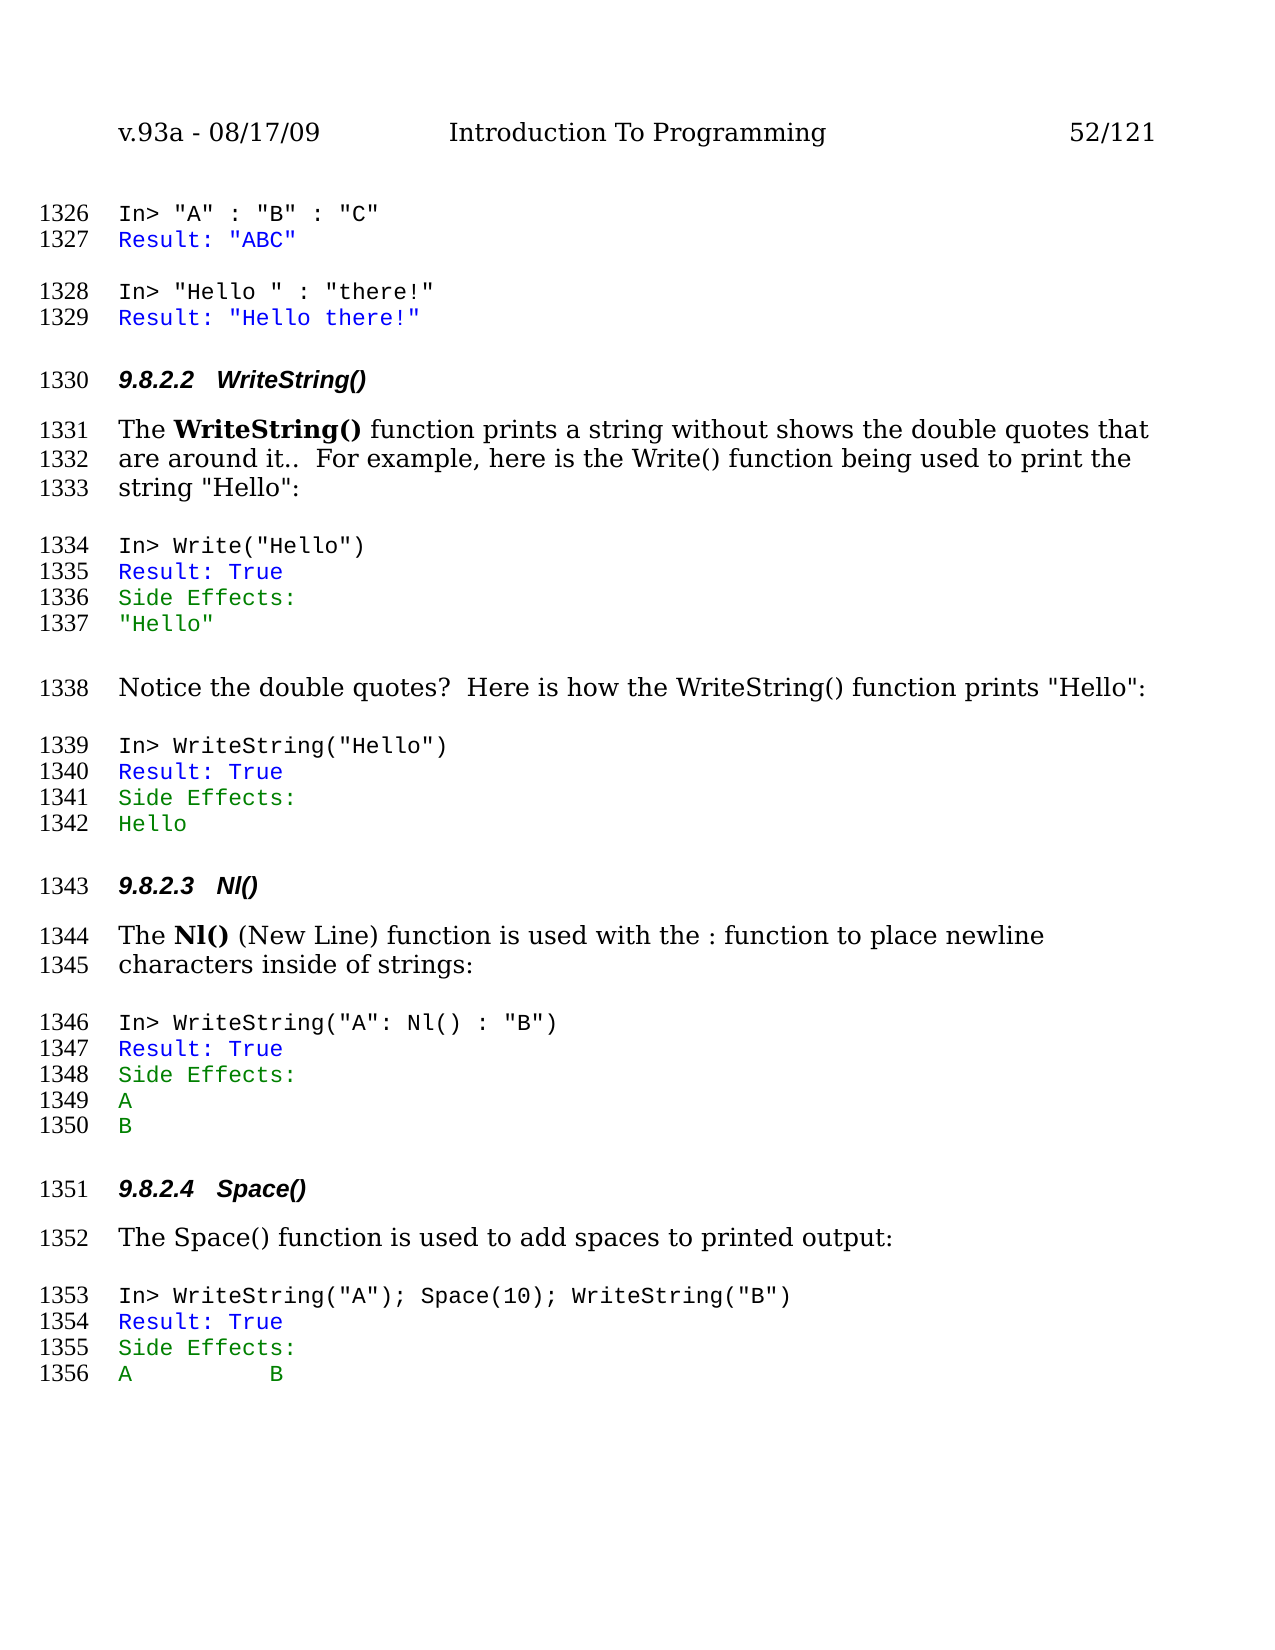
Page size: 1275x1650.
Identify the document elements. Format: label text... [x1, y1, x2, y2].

text The WriteString() function prints a string without shows the double quotes that are around it.. For example, here is the Write() function being used to print the string "Hello": [118, 415, 1157, 503]
text Result: "ABC" [118, 229, 1157, 254]
text Side Effects: [118, 1063, 1157, 1089]
subtitle Space() [118, 1174, 1157, 1202]
text In> WriteString("A": Nl() : "B") [118, 1011, 1157, 1037]
text Notice the double quotes? Here is how the WriteString() function prints "Hello": [118, 673, 1157, 702]
text B [118, 1115, 1157, 1141]
text Result: True [118, 1037, 1157, 1063]
text Hello [118, 812, 1157, 838]
subtitle Nl() [118, 871, 1157, 900]
text Result: True [118, 1310, 1157, 1336]
text Result: True [118, 760, 1157, 786]
text Side Effects: [118, 586, 1157, 612]
text Result: True [118, 561, 1157, 586]
text In> "A" : "B" : "C" [118, 203, 1157, 229]
subtitle WriteString() [118, 365, 1157, 394]
text The Space() function is used to add spaces to printed output: [118, 1223, 1157, 1252]
text A [118, 1089, 1157, 1115]
text "Hello" [118, 612, 1157, 638]
text Result: "Hello there!" [118, 306, 1157, 332]
text In> WriteString("Hello") [118, 734, 1157, 760]
text In> "Hello " : "there!" [118, 281, 1157, 306]
text Side Effects: [118, 786, 1157, 812]
text Side Effects: [118, 1336, 1157, 1362]
text A B [118, 1362, 1157, 1388]
text The Nl() (New Line) function is used with the : function to place newline characters inside of strings: [118, 921, 1157, 979]
text In> Write("Hello") [118, 534, 1157, 561]
text In> WriteString("A"); Space(10); WriteString("B") [118, 1284, 1157, 1310]
